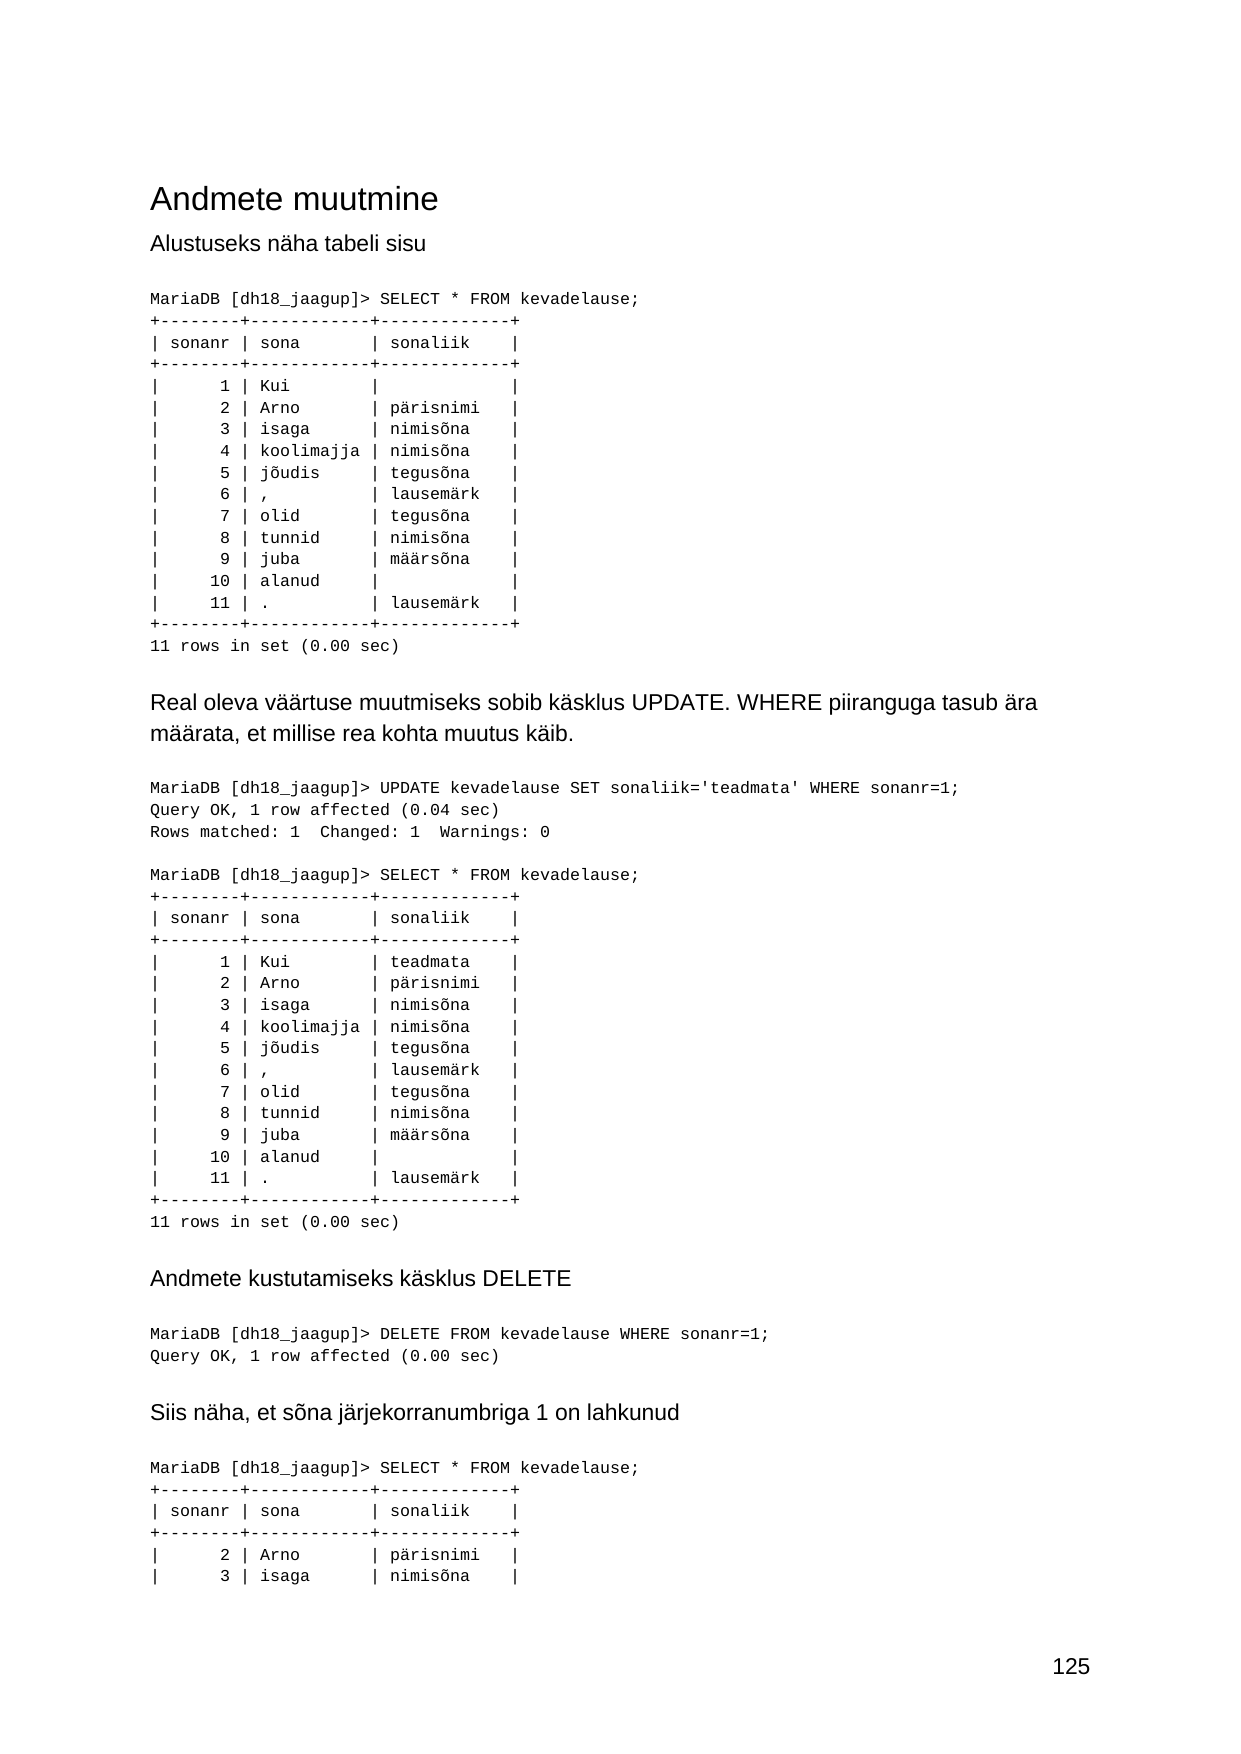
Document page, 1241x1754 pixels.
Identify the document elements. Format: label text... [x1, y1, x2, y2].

text | 6 | , | lausemärk | [150, 486, 1090, 505]
text 11 rows in set (0.00 sec) [150, 637, 1090, 656]
text +--------+------------+-------------+ [150, 888, 1090, 907]
text MariaDB [dh18_jaagup]> SELECT * FROM kevadelause; [150, 291, 1090, 310]
text +--------+------------+-------------+ [150, 616, 1090, 635]
text | 3 | isaga | nimisõna | [150, 1568, 1090, 1587]
text +--------+------------+-------------+ [150, 356, 1090, 375]
text | 1 | Kui | teadmata | [150, 953, 1090, 972]
text | 4 | koolimajja | nimisõna | [150, 1018, 1090, 1037]
text | 5 | jõudis | tegusõna | [150, 1040, 1090, 1059]
text +--------+------------+-------------+ [150, 312, 1090, 331]
text MariaDB [dh18_jaagup]> UPDATE kevadelause SET sonaliik='teadmata' WHERE sonanr=1; [150, 780, 1090, 799]
text MariaDB [dh18_jaagup]> SELECT * FROM kevadelause; [150, 1459, 1090, 1478]
text | 6 | , | lausemärk | [150, 1062, 1090, 1081]
text | 3 | isaga | nimisõna | [150, 997, 1090, 1016]
text | 2 | Arno | pärisnimi | [150, 1546, 1090, 1565]
text | sonanr | sona | sonaliik | [150, 334, 1090, 353]
text | sonanr | sona | sonaliik | [150, 1503, 1090, 1522]
text | 1 | Kui | | [150, 377, 1090, 396]
text | sonanr | sona | sonaliik | [150, 910, 1090, 929]
text 11 rows in set (0.00 sec) [150, 1213, 1090, 1232]
text | 5 | jõudis | tegusõna | [150, 464, 1090, 483]
text Andmete kustutamiseks käsklus DELETE [150, 1265, 1090, 1292]
text +--------+------------+-------------+ [150, 1524, 1090, 1543]
text Real oleva väärtuse muutmiseks sobib käsklus UPDATE. WHERE piiranguga tasub ära määrata, et millise rea kohta muutus käib. [150, 689, 1090, 746]
text | 2 | Arno | pärisnimi | [150, 975, 1090, 994]
text MariaDB [dh18_jaagup]> DELETE FROM kevadelause WHERE sonanr=1; [150, 1326, 1090, 1344]
text | 9 | juba | määrsõna | [150, 1127, 1090, 1146]
subtitle Andmete muutmine [150, 179, 1090, 218]
text +--------+------------+-------------+ [150, 1481, 1090, 1500]
text | 10 | alanud | | [150, 572, 1090, 591]
text MariaDB [dh18_jaagup]> SELECT * FROM kevadelause; [150, 867, 1090, 886]
text +--------+------------+-------------+ [150, 932, 1090, 951]
text | 11 | . | lausemärk | [150, 594, 1090, 613]
text Query OK, 1 row affected (0.04 sec) [150, 802, 1090, 821]
text | 9 | juba | määrsõna | [150, 551, 1090, 570]
text Siis näha, et sõna järjekorranumbriga 1 on lahkunud [150, 1399, 1090, 1426]
text | 8 | tunnid | nimisõna | [150, 1105, 1090, 1124]
text Rows matched: 1 Changed: 1 Warnings: 0 [150, 823, 1090, 842]
text Alustuseks näha tabeli sisu [150, 230, 1090, 257]
text | 4 | koolimajja | nimisõna | [150, 442, 1090, 461]
text | 11 | . | lausemärk | [150, 1170, 1090, 1189]
text | 10 | alanud | | [150, 1148, 1090, 1167]
text +--------+------------+-------------+ [150, 1192, 1090, 1211]
text | 7 | olid | tegusõna | [150, 1083, 1090, 1102]
text | 7 | olid | tegusõna | [150, 507, 1090, 526]
text | 3 | isaga | nimisõna | [150, 421, 1090, 440]
text Query OK, 1 row affected (0.00 sec) [150, 1347, 1090, 1366]
text | 2 | Arno | pärisnimi | [150, 399, 1090, 418]
text | 8 | tunnid | nimisõna | [150, 529, 1090, 548]
